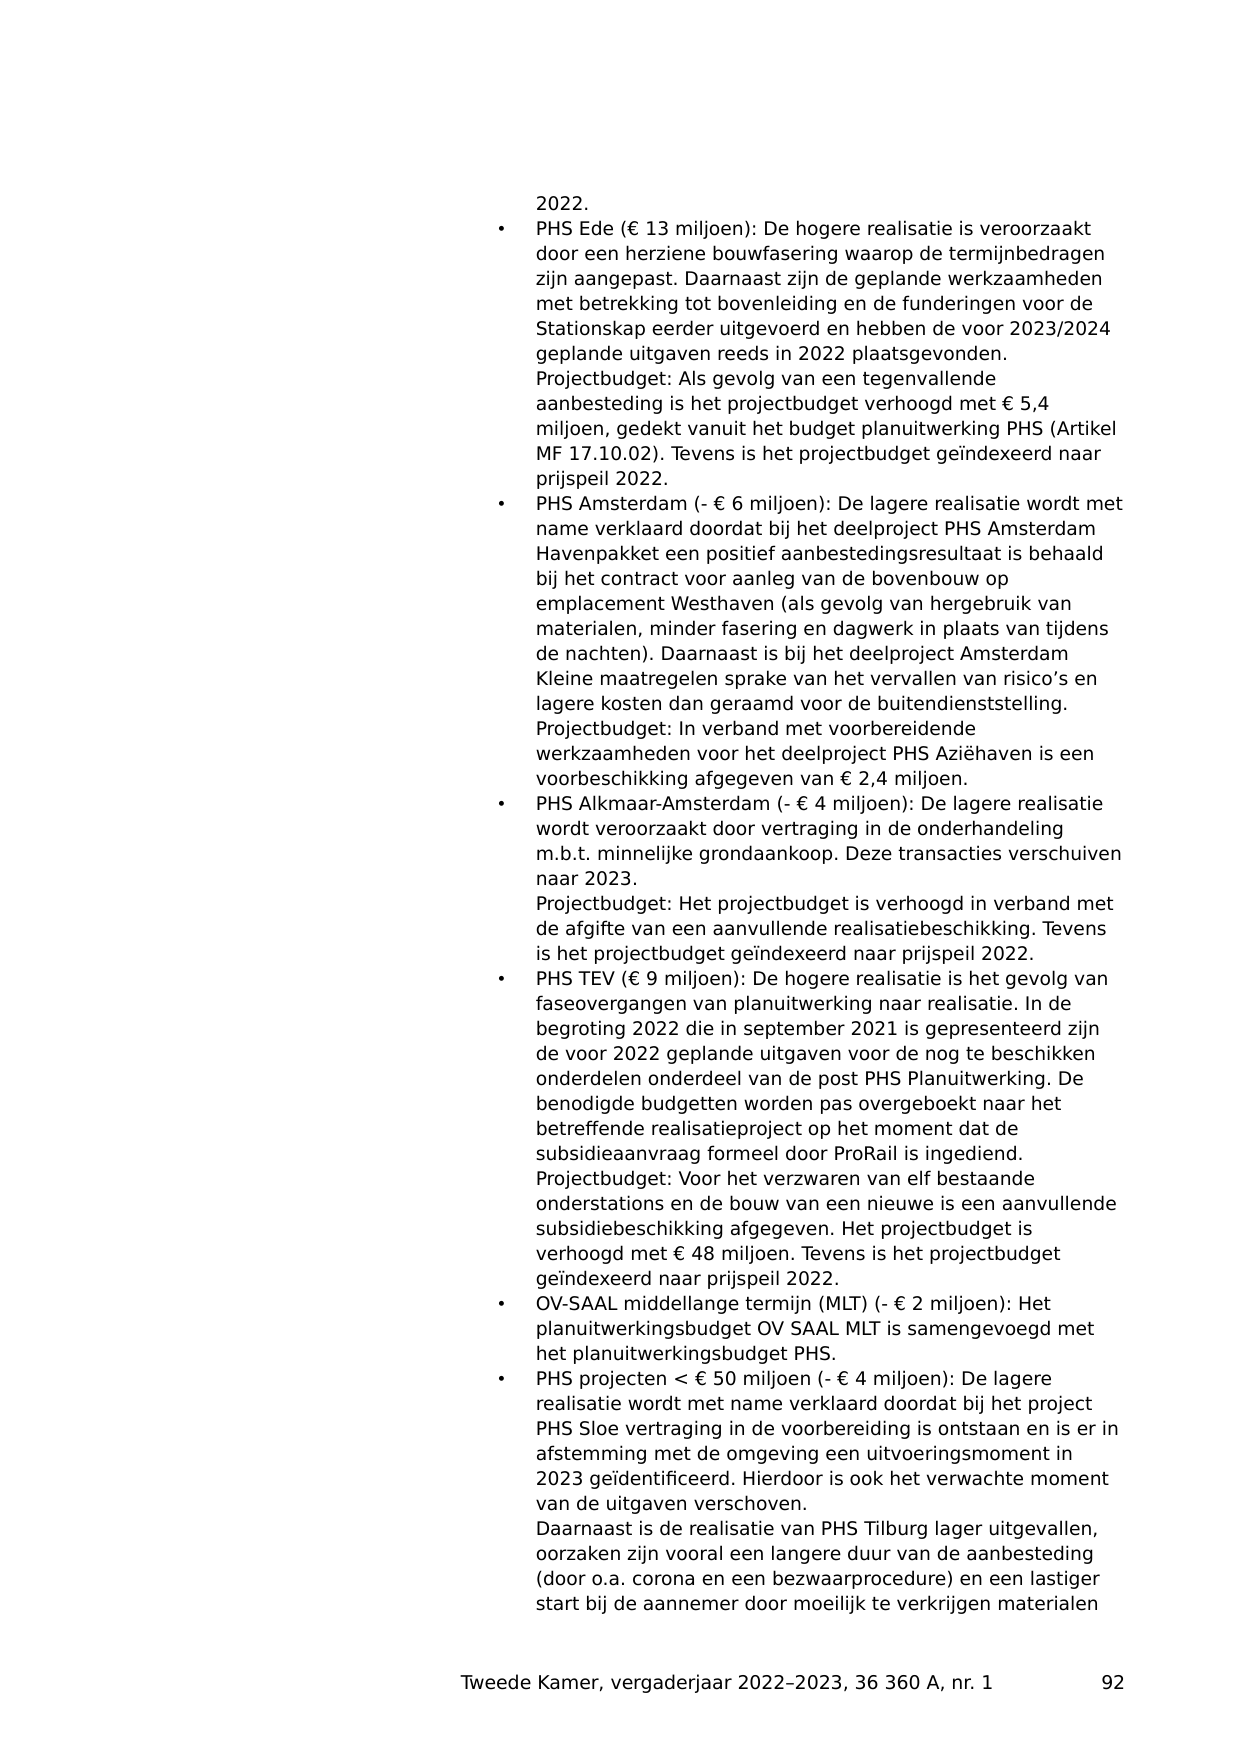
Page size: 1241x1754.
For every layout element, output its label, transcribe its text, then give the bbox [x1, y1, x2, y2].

list Projectbudget: Voor het verzwaren van elf bestaande onderstations en de bouw van een nieuwe is een aanvullende subsidiebeschikking afgegeven. Het projectbudget is verhoogd met € 48 miljoen. Tevens is het projectbudget geïndexeerd naar prijspeil 2022. [498, 1166, 1125, 1291]
list PHS Alkmaar-Amsterdam (- € 4 miljoen): De lagere realisatie wordt veroorzaakt door vertraging in de onderhandeling m.b.t. minnelijke grondaankoop. Deze transacties verschuiven naar 2023. [498, 791, 1125, 891]
list PHS TEV (€ 9 miljoen): De hogere realisatie is het gevolg van faseovergangen van planuitwerking naar realisatie. In de begroting 2022 die in september 2021 is gepresenteerd zijn de voor 2022 geplande uitgaven voor de nog te beschikken onderdelen onderdeel van de post PHS Planuitwerking. De benodigde budgetten worden pas overgeboekt naar het betreffende realisatieproject op het moment dat de subsidieaanvraag formeel door ProRail is ingediend. [498, 966, 1125, 1166]
list Projectbudget: Als gevolg van een tegenvallende aanbesteding is het projectbudget verhoogd met € 5,4 miljoen, gedekt vanuit het budget planuitwerking PHS (Artikel MF 17.10.02). Tevens is het projectbudget geïndexeerd naar prijspeil 2022. [498, 366, 1125, 491]
list Daarnaast is de realisatie van PHS Tilburg lager uitgevallen, oorzaken zijn vooral een langere duur van de aanbesteding (door o.a. corona en een bezwaarprocedure) en een lastiger start bij de aannemer door moeilijk te verkrijgen materialen [498, 1516, 1125, 1616]
list PHS Ede (€ 13 miljoen): De hogere realisatie is veroorzaakt door een herziene bouwfasering waarop de termijnbedragen zijn aangepast. Daarnaast zijn de geplande werkzaamheden met betrekking tot bovenleiding en de funderingen voor de Stationskap eerder uitgevoerd en hebben de voor 2023/2024 geplande uitgaven reeds in 2022 plaatsgevonden. [498, 216, 1125, 366]
list OV-SAAL middellange termijn (MLT) (- € 2 miljoen): Het planuitwerkingsbudget OV SAAL MLT is samengevoegd met het planuitwerkingsbudget PHS. [498, 1291, 1125, 1366]
list Projectbudget: In verband met voorbereidende werkzaamheden voor het deelproject PHS Aziëhaven is een voorbeschikking afgegeven van € 2,4 miljoen. [498, 716, 1125, 791]
list Projectbudget: Het projectbudget is verhoogd in verband met de afgifte van een aanvullende realisatiebeschikking. Tevens is het projectbudget geïndexeerd naar prijspeil 2022. [498, 891, 1125, 966]
list 2022. [498, 191, 1125, 216]
list PHS projecten < € 50 miljoen (- € 4 miljoen): De lagere realisatie wordt met name verklaard doordat bij het project PHS Sloe vertraging in de voorbereiding is ontstaan en is er in afstemming met de omgeving een uitvoeringsmoment in 2023 geïdentificeerd. Hierdoor is ook het verwachte moment van de uitgaven verschoven. [498, 1366, 1125, 1516]
list PHS Amsterdam (- € 6 miljoen): De lagere realisatie wordt met name verklaard doordat bij het deelproject PHS Amsterdam Havenpakket een positief aanbestedingsresultaat is behaald bij het contract voor aanleg van de bovenbouw op emplacement Westhaven (als gevolg van hergebruik van materialen, minder fasering en dagwerk in plaats van tijdens de nachten). Daarnaast is bij het deelproject Amsterdam Kleine maatregelen sprake van het vervallen van risico’s en lagere kosten dan geraamd voor de buitendienststelling. [498, 491, 1125, 716]
